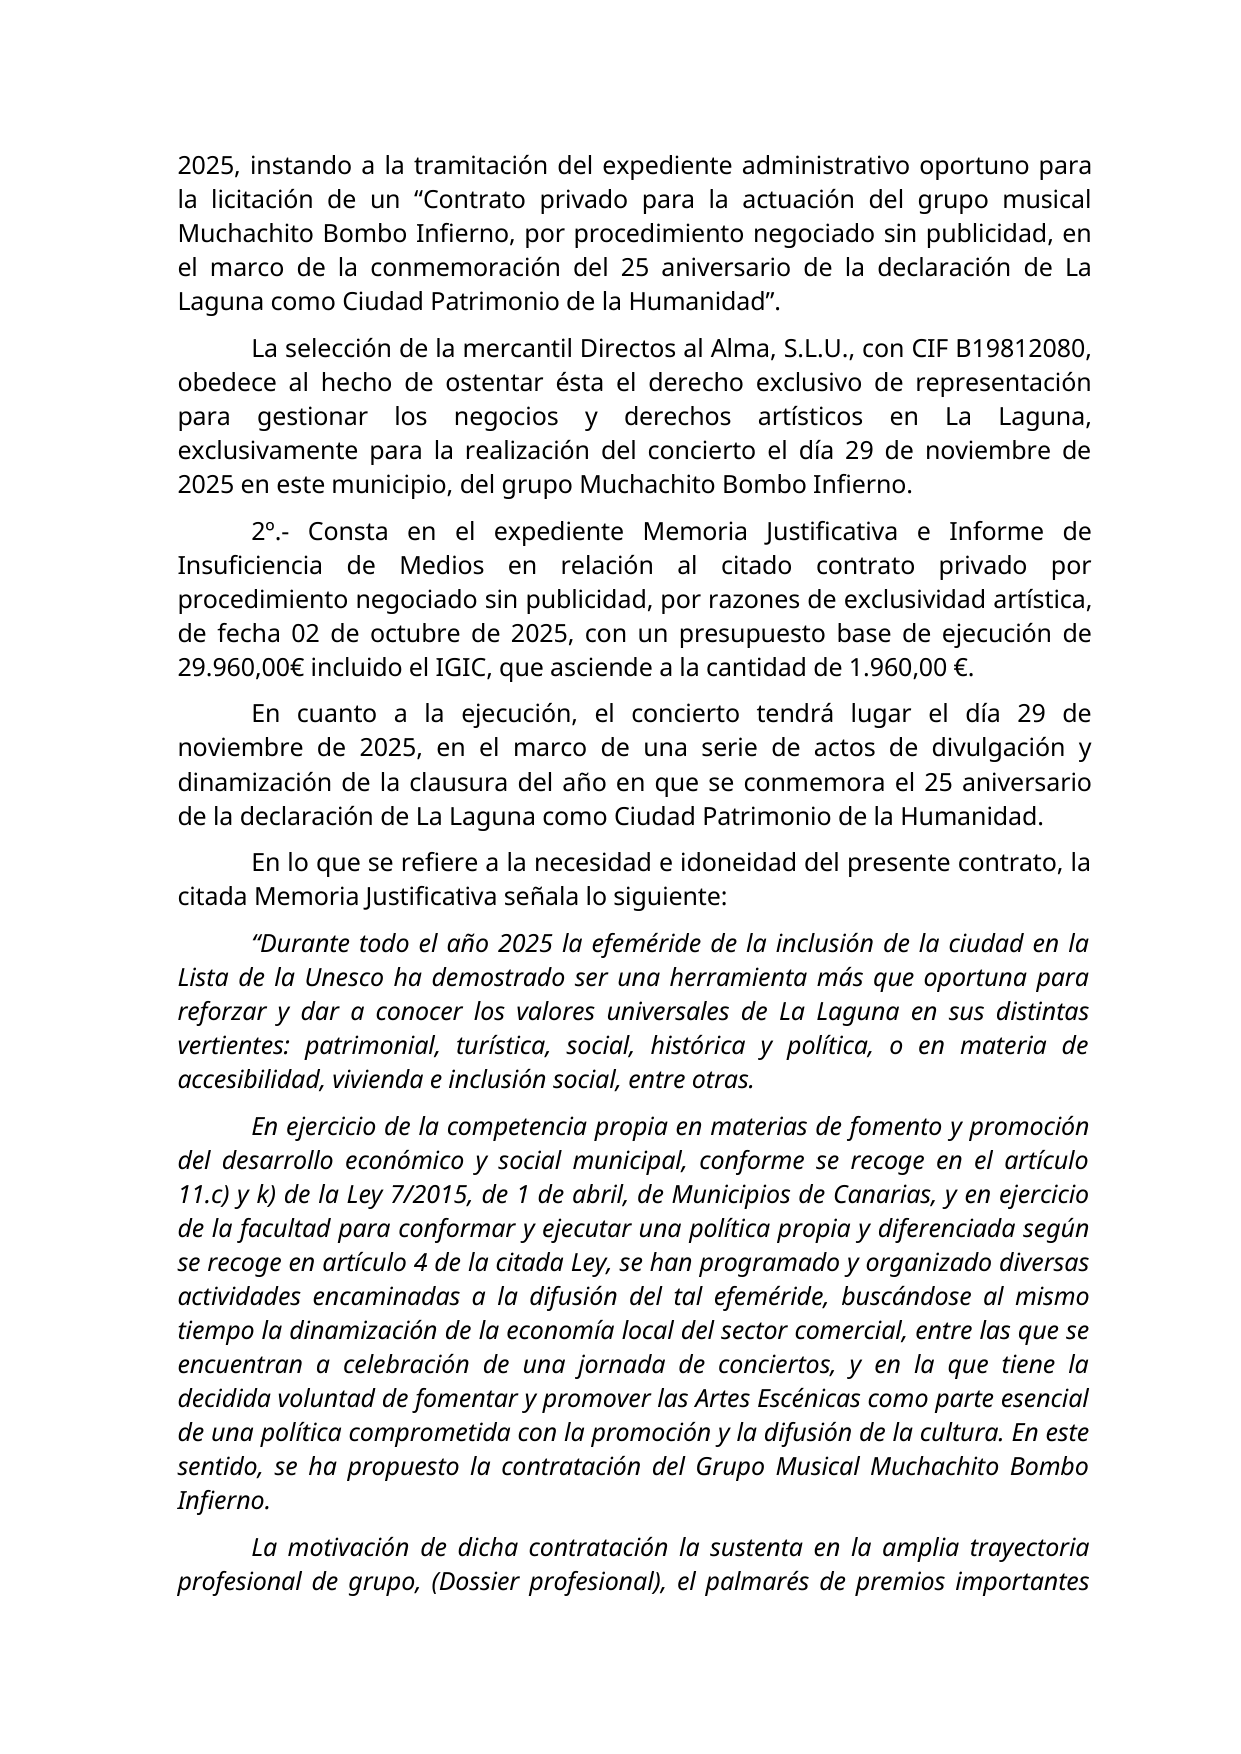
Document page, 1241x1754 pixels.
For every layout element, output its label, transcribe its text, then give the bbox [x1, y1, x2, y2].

text 2025, instando a la tramitación del expediente administrativo oportuno para la licitación de un “Contrato privado para la actuación del grupo musical Muchachito Bombo Infierno, por procedimiento negociado sin publicidad, en el marco de la conmemoración del 25 aniversario de la declaración de La Laguna como Ciudad Patrimonio de la Humanidad”. [177, 148, 1093, 318]
text 2º.- Consta en el expediente Memoria Justificativa e Informe de Insuficiencia de Medios en relación al citado contrato privado por procedimiento negociado sin publicidad, por razones de exclusividad artística, de fecha 02 de octubre de 2025, con un presupuesto base de ejecución de 29.960,00€ incluido el IGIC, que asciende a la cantidad de 1.960,00 €. [177, 513, 1093, 683]
text “Durante todo el año 2025 la efeméride de la inclusión de la ciudad en la Lista de la Unesco ha demostrado ser una herramienta más que oportuna para reforzar y dar a conocer los valores universales de La Laguna en sus distintas vertientes: patrimonial, turística, social, histórica y política, o en materia de accesibilidad, vivienda e inclusión social, entre otras. [177, 925, 1093, 1096]
text En ejercicio de la competencia propia en materias de fomento y promoción del desarrollo económico y social municipal, conforme se recoge en el artículo 11.c) y k) de la Ley 7/2015, de 1 de abril, de Municipios de Canarias, y en ejercicio de la facultad para conformar y ejecutar una política propia y diferenciada según se recoge en artículo 4 de la citada Ley, se han programado y organizado diversas actividades encaminadas a la difusión del tal efeméride, buscándose al mismo tiempo la dinamización de la economía local del sector comercial, entre las que se encuentran a celebración de una jornada de conciertos, y en la que tiene la decidida voluntad de fomentar y promover las Artes Escénicas como parte esencial de una política comprometida con la promoción y la difusión de la cultura. En este sentido, se ha propuesto la contratación del Grupo Musical Muchachito Bombo Infierno. [177, 1108, 1093, 1517]
text En lo que se refiere a la necesidad e idoneidad del presente contrato, la citada Memoria Justificativa señala lo siguiente: [177, 845, 1093, 913]
text La motivación de dicha contratación la sustenta en la amplia trayectoria profesional de grupo, (Dossier profesional), el palmarés de premios importantes [177, 1529, 1093, 1598]
text En cuanto a la ejecución, el concierto tendrá lugar el día 29 de noviembre de 2025, en el marco de una serie de actos de divulgación y dinamización de la clausura del año en que se conmemora el 25 aniversario de la declaración de La Laguna como Ciudad Patrimonio de la Humanidad. [177, 696, 1093, 832]
text La selección de la mercantil Directos al Alma, S.L.U., con CIF B19812080, obedece al hecho de ostentar ésta el derecho exclusivo de representación para gestionar los negocios y derechos artísticos en La Laguna, exclusivamente para la realización del concierto el día 29 de noviembre de 2025 en este municipio, del grupo Muchachito Bombo Infierno. [177, 330, 1093, 501]
